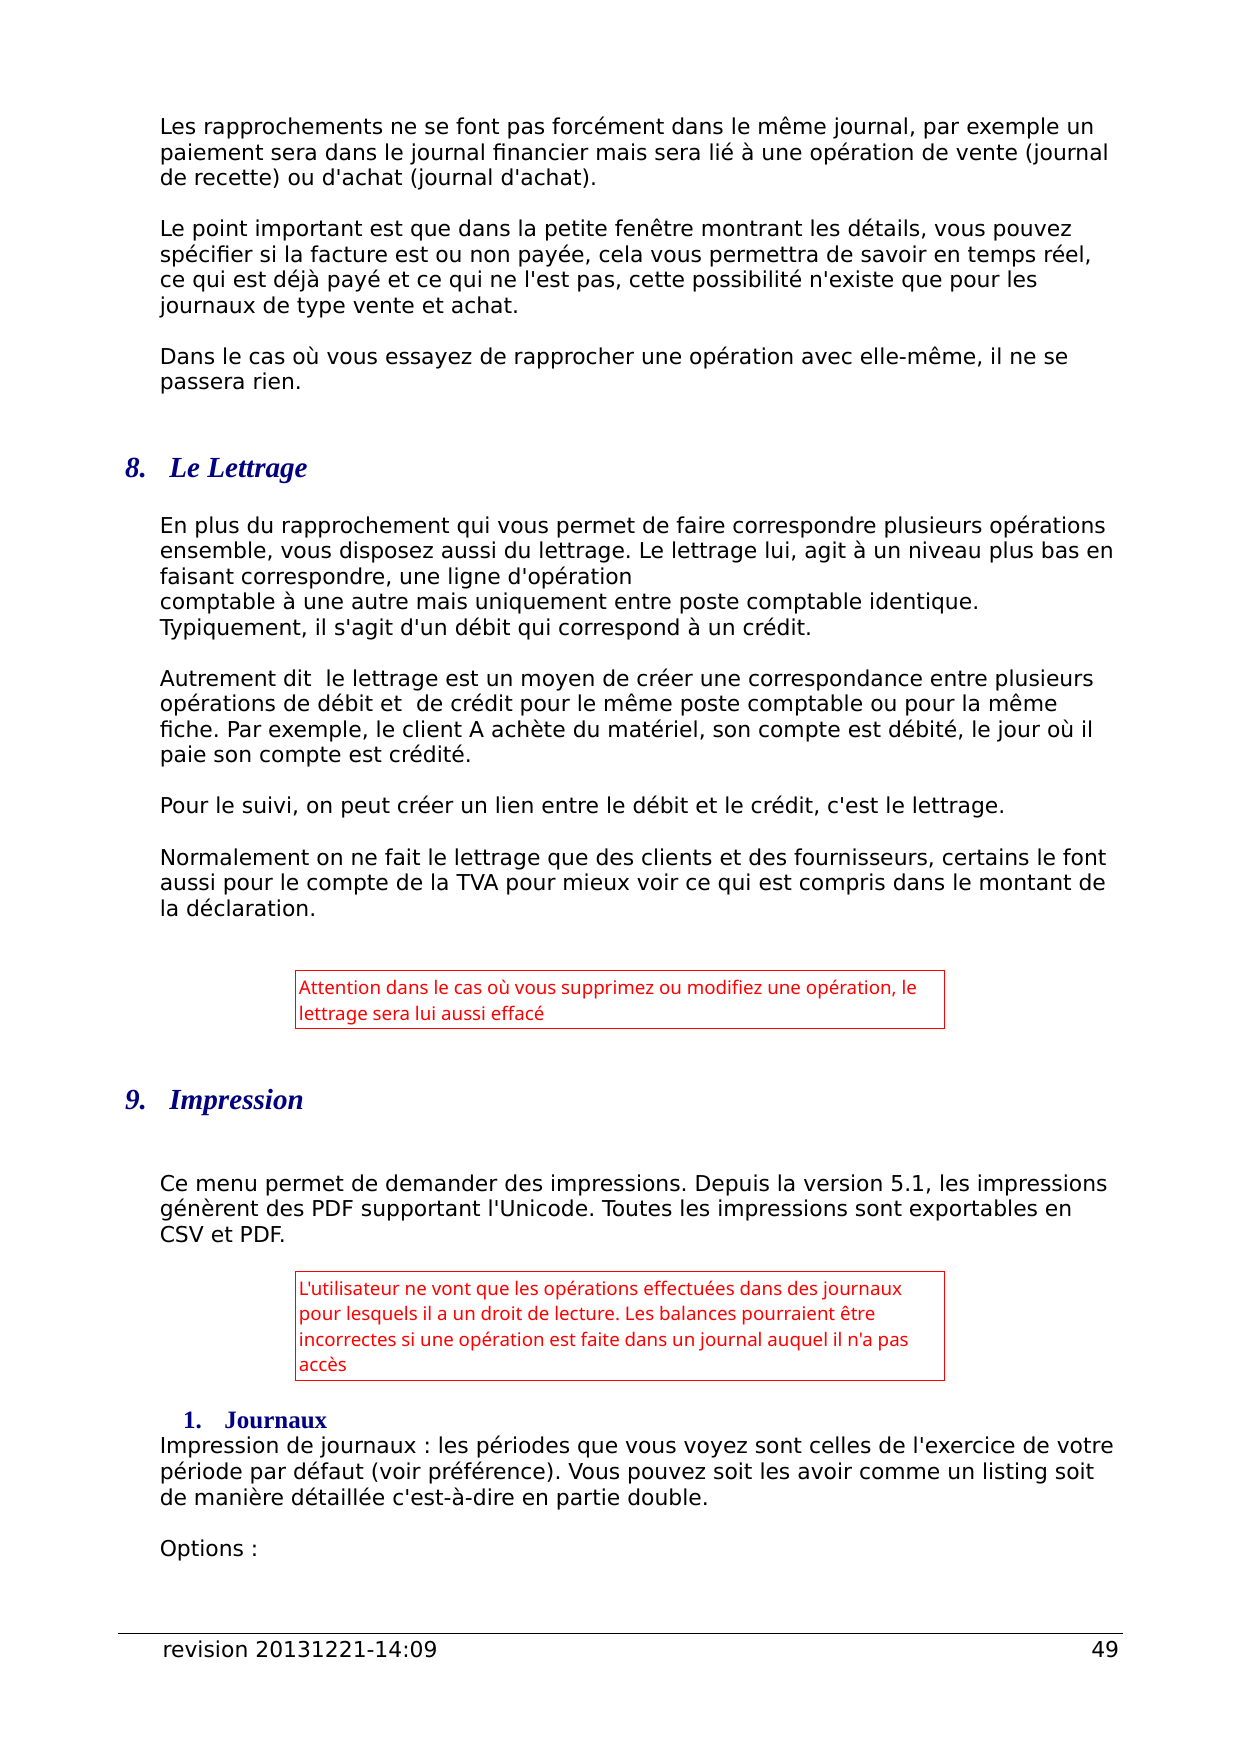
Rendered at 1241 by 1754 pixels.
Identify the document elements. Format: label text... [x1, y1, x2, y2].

text Pour le suivi, on peut créer un lien entre le débit et le crédit, c'est le lettrage. [159, 793, 1123, 819]
text Options : [159, 1536, 1123, 1561]
text En plus du rapprochement qui vous permet de faire correspondre plusieurs opérations ensemble, vous disposez aussi du lettrage. Le lettrage lui, agit à un niveau plus bas en faisant correspondre, une ligne d'opération [159, 513, 1123, 589]
text Les rapprochements ne se font pas forcément dans le même journal, par exemple un paiement sera dans le journal financier mais sera lié à une opération de vente (journal de recette) ou d'achat (journal d'achat). [159, 114, 1123, 191]
text L'utilisateur ne vont que les opérations effectuées dans des journaux pour lesquels il a un droit de lecture. Les balances pourraient être incorrectes si une opération est faite dans un journal auquel il n'a pas accès [296, 1272, 944, 1380]
subtitle Impression [117, 1082, 1123, 1116]
text Typiquement, il s'agit d'un débit qui correspond à un crédit. [159, 615, 1123, 640]
subtitle Le Lettrage [117, 450, 1123, 483]
text Le point important est que dans la petite fenêtre montrant les détails, vous pouvez spécifier si la facture est ou non payée, cela vous permettra de savoir en temps réel, ce qui est déjà payé et ce qui ne l'est pas, cette possibilité n'existe que pour les journaux de type vente et achat. [159, 216, 1123, 318]
text Normalement on ne fait le lettrage que des clients et des fournisseurs, certains le font aussi pour le compte de la TVA pour mieux voir ce qui est compris dans le montant de la déclaration. [159, 844, 1123, 921]
text Dans le cas où vous essayez de rapprocher une opération avec elle-même, il ne se passera rien. [159, 344, 1123, 395]
subtitle Journaux [177, 1405, 1123, 1433]
text Autrement dit le lettrage est un moyen de créer une correspondance entre plusieurs opérations de débit et de crédit pour le même poste comptable ou pour la même fiche. Par exemple, le client A achète du matériel, son compte est débité, le jour où il paie son compte est crédité. [159, 666, 1123, 768]
text Impression de journaux : les périodes que vous voyez sont celles de l'exercice de votre période par défaut (voir préférence). Vous pouvez soit les avoir comme un listing soit de manière détaillée c'est-à-dire en partie double. [159, 1433, 1123, 1510]
text Attention dans le cas où vous supprimez ou modifiez une opération, le lettrage sera lui aussi effacé [296, 971, 944, 1028]
text comptable à une autre mais uniquement entre poste comptable identique. [159, 589, 1123, 615]
text Ce menu permet de demander des impressions. Depuis la version 5.1, les impressions génèrent des PDF supportant l'Unicode. Toutes les impressions sont exportables en CSV et PDF. [159, 1171, 1123, 1247]
